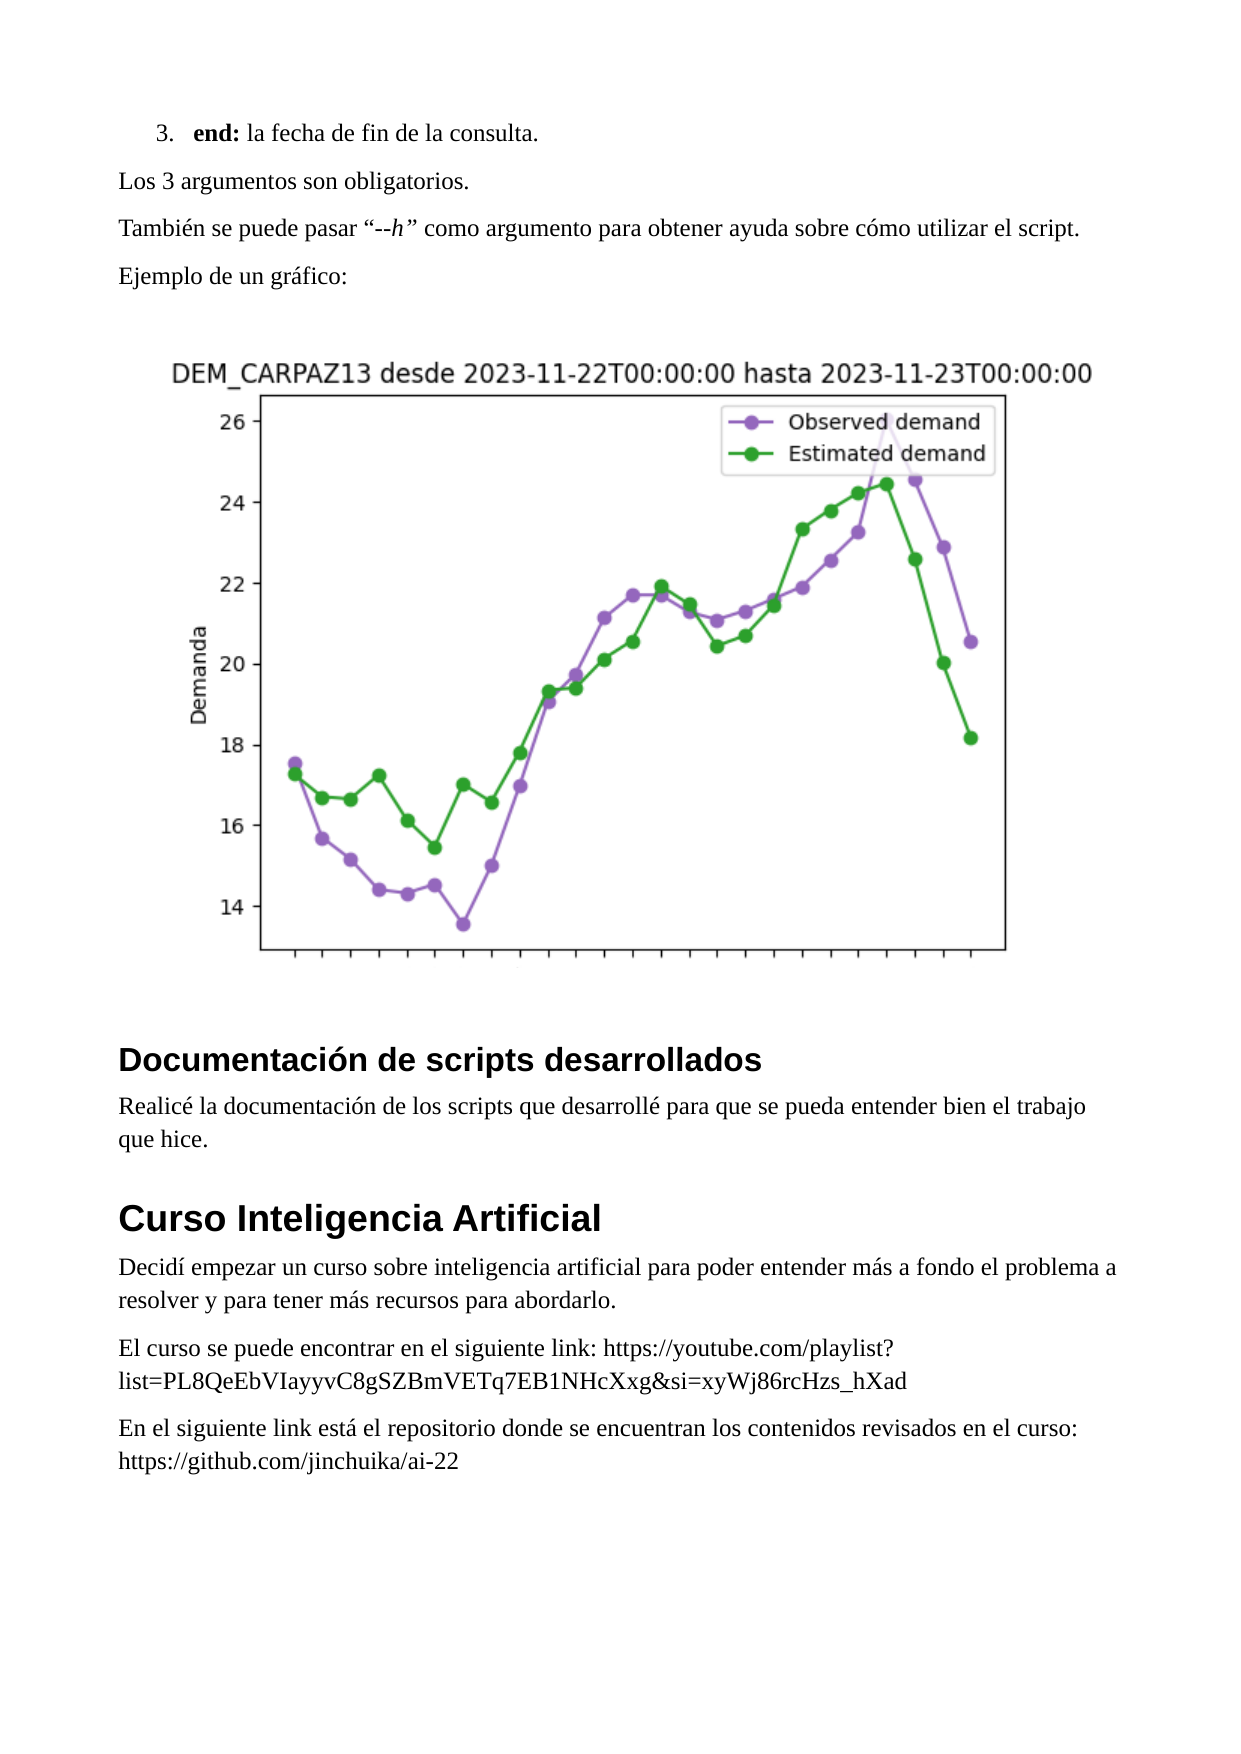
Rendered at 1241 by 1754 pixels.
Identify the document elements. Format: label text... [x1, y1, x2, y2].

text Realicé la documentación de los scripts que desarrollé para que se pueda entender bien el trabajo que hice. [118, 1091, 1122, 1153]
text Ejemplo de un gráfico: [118, 261, 1122, 290]
text En el siguiente link está el repositorio donde se encuentran los contenidos revisados en el curso: https://github.com/jinchuika/ai-22 [118, 1413, 1122, 1475]
list end: la fecha de fin de la consulta. [156, 118, 1122, 147]
subtitle Documentación de scripts desarrollados [118, 1040, 1122, 1078]
picture [140, 308, 1100, 968]
text El curso se puede encontrar en el siguiente link: https://youtube.com/playlist?list=PL8QeEbVIayyvC8gSZBmVETq7EB1NHcXxg&si=xyWj86rcHzs_hXad [118, 1333, 1122, 1394]
text Los 3 argumentos son obligatorios. [118, 166, 1122, 194]
subtitle Curso Inteligencia Artificial [118, 1196, 1122, 1239]
text También se puede pasar “--h” como argumento para obtener ayuda sobre cómo utilizar el script. [118, 213, 1122, 242]
text Decidí empezar un curso sobre inteligencia artificial para poder entender más a fondo el problema a resolver y para tener más recursos para abordarlo. [118, 1252, 1122, 1314]
